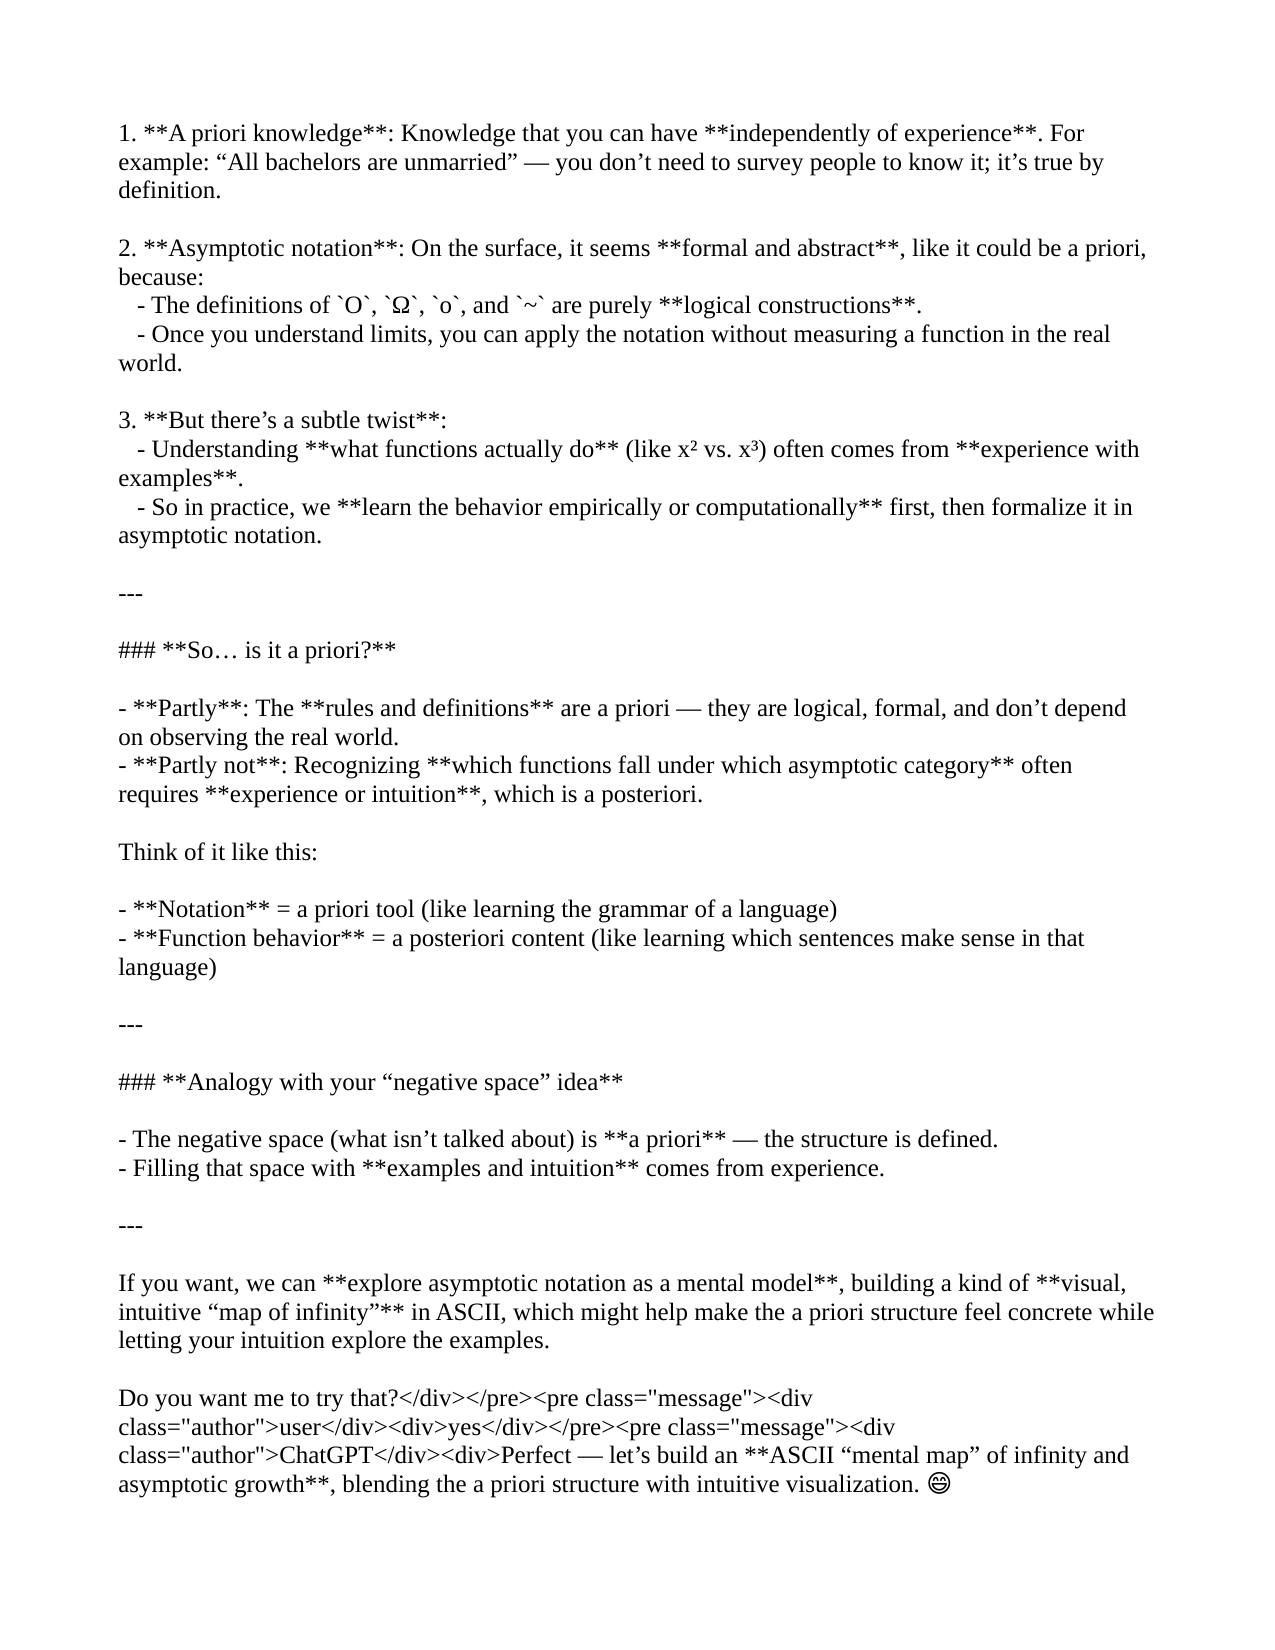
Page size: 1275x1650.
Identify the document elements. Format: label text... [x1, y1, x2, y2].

text - Filling that space with **examples and intuition** comes from experience. [118, 1153, 1157, 1182]
text - The negative space (what isn’t talked about) is **a priori** — the structure is defined. [118, 1124, 1157, 1153]
text --- [118, 578, 1157, 607]
text 2. **Asymptotic notation**: On the surface, it seems **formal and abstract**, like it could be a priori, because: [118, 233, 1157, 291]
text 3. **But there’s a subtle twist**: [118, 406, 1157, 434]
text - Understanding **what functions actually do** (like x² vs. x³) often comes from **experience with examples**. [118, 434, 1157, 492]
text - **Function behavior** = a posteriori content (like learning which sentences make sense in that language) [118, 923, 1157, 981]
text --- [118, 1211, 1157, 1239]
text - So in practice, we **learn the behavior empirically or computationally** first, then formalize it in asymptotic notation. [118, 492, 1157, 549]
text 1. **A priori knowledge**: Knowledge that you can have **independently of experience**. For example: “All bachelors are unmarried” — you don’t need to survey people to know it; it’s true by definition. [118, 118, 1157, 204]
text ### **So… is it a priori?** [118, 636, 1157, 664]
text - **Partly**: The **rules and definitions** are a priori — they are logical, formal, and don’t depend on observing the real world. [118, 693, 1157, 751]
text If you want, we can **explore asymptotic notation as a mental model**, building a kind of **visual, intuitive “map of infinity”** in ASCII, which might help make the a priori structure feel concrete while letting your intuition explore the examples. [118, 1268, 1157, 1354]
text - The definitions of `O`, `Ω`, `o`, and `~` are purely **logical constructions**. [118, 291, 1157, 319]
text Do you want me to try that?</div></pre><pre class="message"><div class="author">user</div><div>yes</div></pre><pre class="message"><div class="author">ChatGPT</div><div>Perfect — let’s build an **ASCII “mental map” of infinity and asymptotic growth**, blending the a priori structure with intuitive visualization. 😄 [118, 1383, 1157, 1498]
text ### **Analogy with your “negative space” idea** [118, 1067, 1157, 1096]
text - Once you understand limits, you can apply the notation without measuring a function in the real world. [118, 319, 1157, 377]
text --- [118, 1009, 1157, 1038]
text - **Partly not**: Recognizing **which functions fall under which asymptotic category** often requires **experience or intuition**, which is a posteriori. [118, 751, 1157, 808]
text - **Notation** = a priori tool (like learning the grammar of a language) [118, 894, 1157, 923]
text Think of it like this: [118, 837, 1157, 866]
